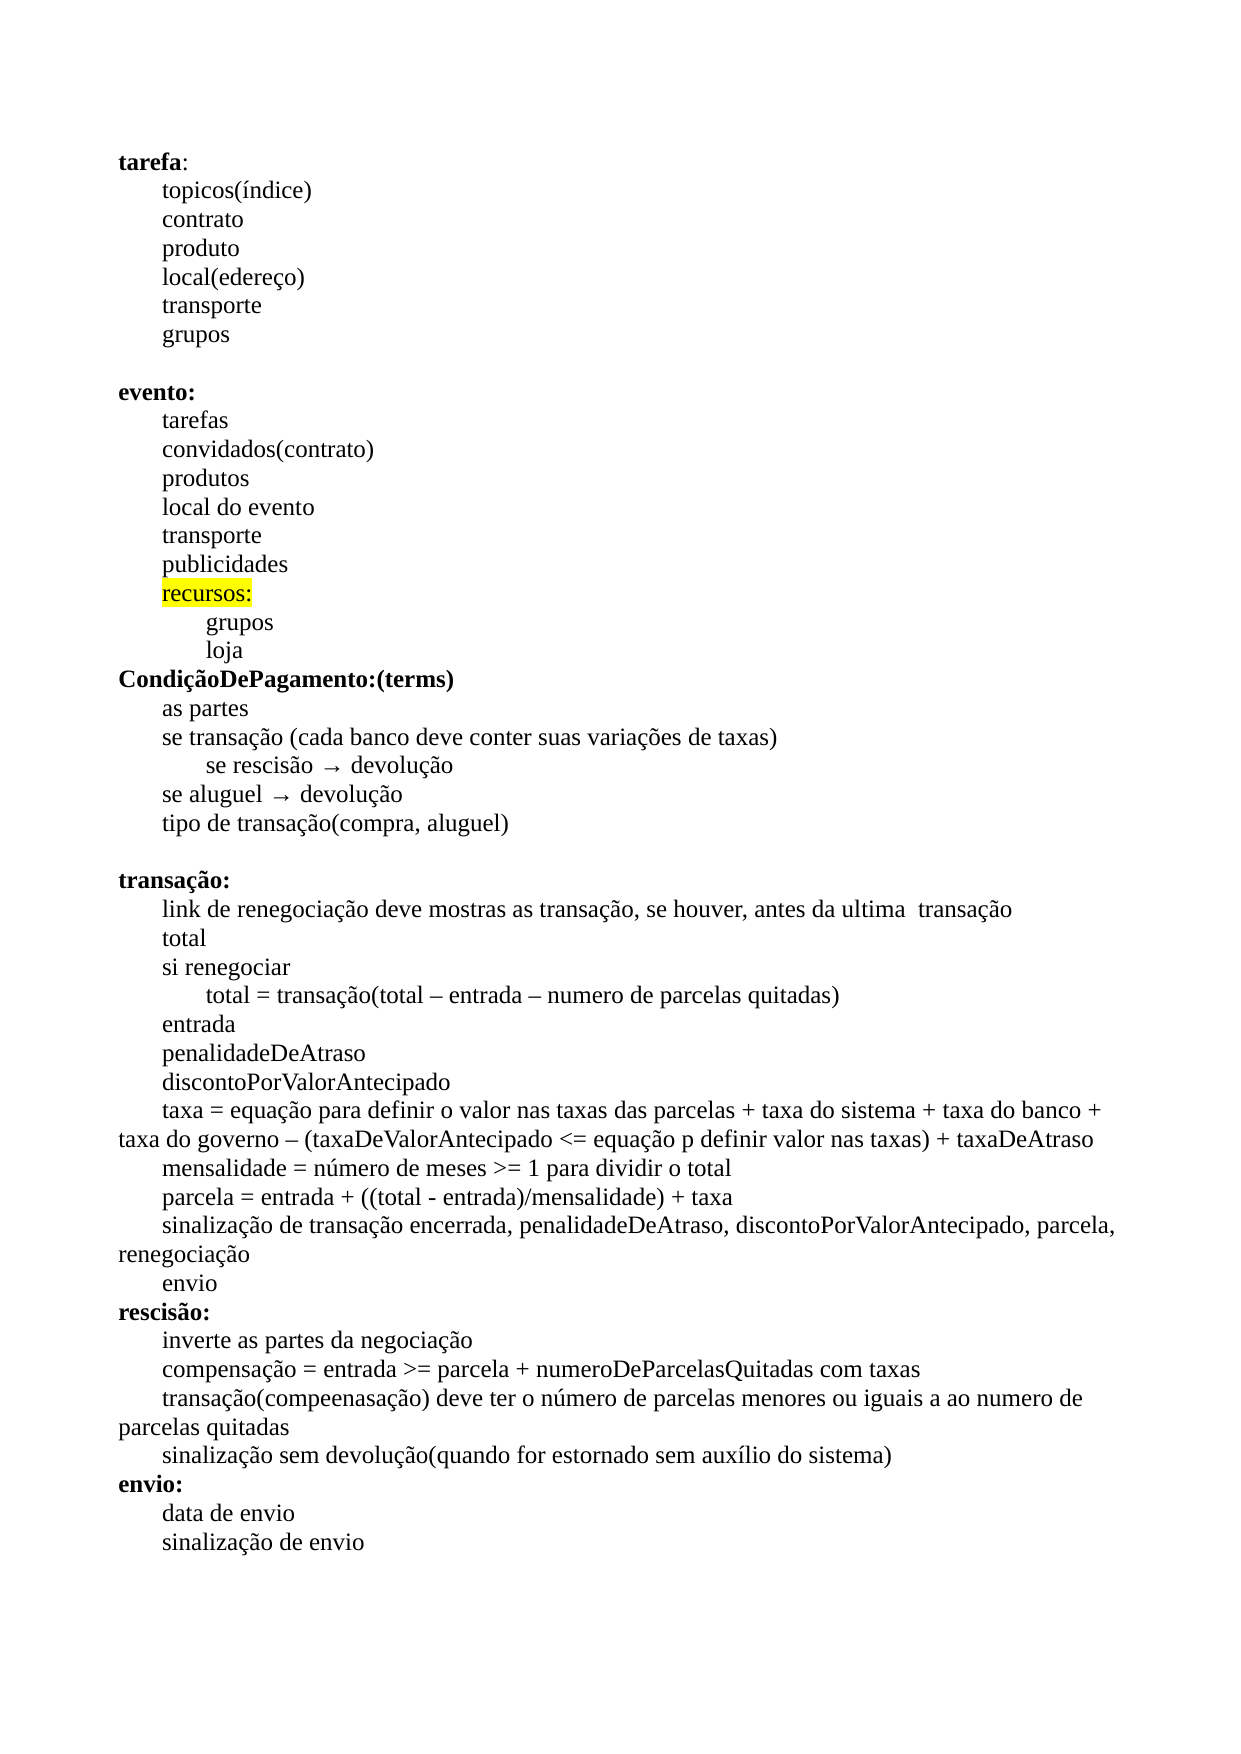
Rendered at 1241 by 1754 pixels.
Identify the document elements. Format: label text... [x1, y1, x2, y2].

text transação: [118, 866, 1122, 894]
text produtos [118, 463, 1122, 492]
text evento: [118, 377, 1122, 406]
text publicidades [118, 549, 1122, 578]
text sinalização de envio [118, 1527, 1122, 1556]
text as partes [118, 693, 1122, 722]
text local(edereço) [118, 262, 1122, 291]
text local do evento [118, 492, 1122, 521]
text se aluguel → devolução [118, 779, 1122, 808]
text data de envio [118, 1498, 1122, 1527]
text se rescisão → devolução [118, 751, 1122, 779]
text compensação = entrada >= parcela + numeroDeParcelasQuitadas com taxas [118, 1354, 1122, 1383]
text tipo de transação(compra, aluguel) [118, 808, 1122, 837]
text total = transação(total – entrada – numero de parcelas quitadas) [118, 981, 1122, 1009]
text contrato [118, 204, 1122, 233]
text sinalização sem devolução(quando for estornado sem auxílio do sistema) [118, 1441, 1122, 1469]
text si renegociar [118, 952, 1122, 981]
text loja [118, 636, 1122, 664]
text inverte as partes da negociação [118, 1326, 1122, 1354]
text envio [118, 1268, 1122, 1297]
text mensalidade = número de meses >= 1 para dividir o total [118, 1153, 1122, 1182]
text recursos: [118, 578, 1122, 607]
text convidados(contrato) [118, 434, 1122, 463]
text produto [118, 233, 1122, 262]
text entrada [118, 1009, 1122, 1038]
text penalidadeDeAtraso [118, 1038, 1122, 1067]
text discontoPorValorAntecipado [118, 1067, 1122, 1096]
text transporte [118, 291, 1122, 319]
text total [118, 923, 1122, 952]
text sinalização de transação encerrada, penalidadeDeAtraso, discontoPorValorAntecipado, parcela, renegociação [118, 1211, 1122, 1268]
text transação(compeenasação) deve ter o número de parcelas menores ou iguais a ao numero de parcelas quitadas [118, 1383, 1122, 1441]
text CondiçãoDePagamento:(terms) [118, 664, 1122, 693]
text rescisão: [118, 1297, 1122, 1326]
text link de renegociação deve mostras as transação, se houver, antes da ultima transação [118, 894, 1122, 923]
text tarefas [118, 406, 1122, 434]
text grupos [118, 607, 1122, 636]
text transporte [118, 521, 1122, 549]
text se transação (cada banco deve conter suas variações de taxas) [118, 722, 1122, 751]
text taxa = equação para definir o valor nas taxas das parcelas + taxa do sistema + taxa do banco + taxa do governo – (taxaDeValorAntecipado <= equação p definir valor nas taxas) + taxaDeAtraso [118, 1096, 1122, 1153]
text topicos(índice) [118, 176, 1122, 204]
text tarefa: [118, 147, 1122, 176]
text parcela = entrada + ((total - entrada)/mensalidade) + taxa [118, 1182, 1122, 1211]
text grupos [118, 319, 1122, 348]
text envio: [118, 1469, 1122, 1498]
